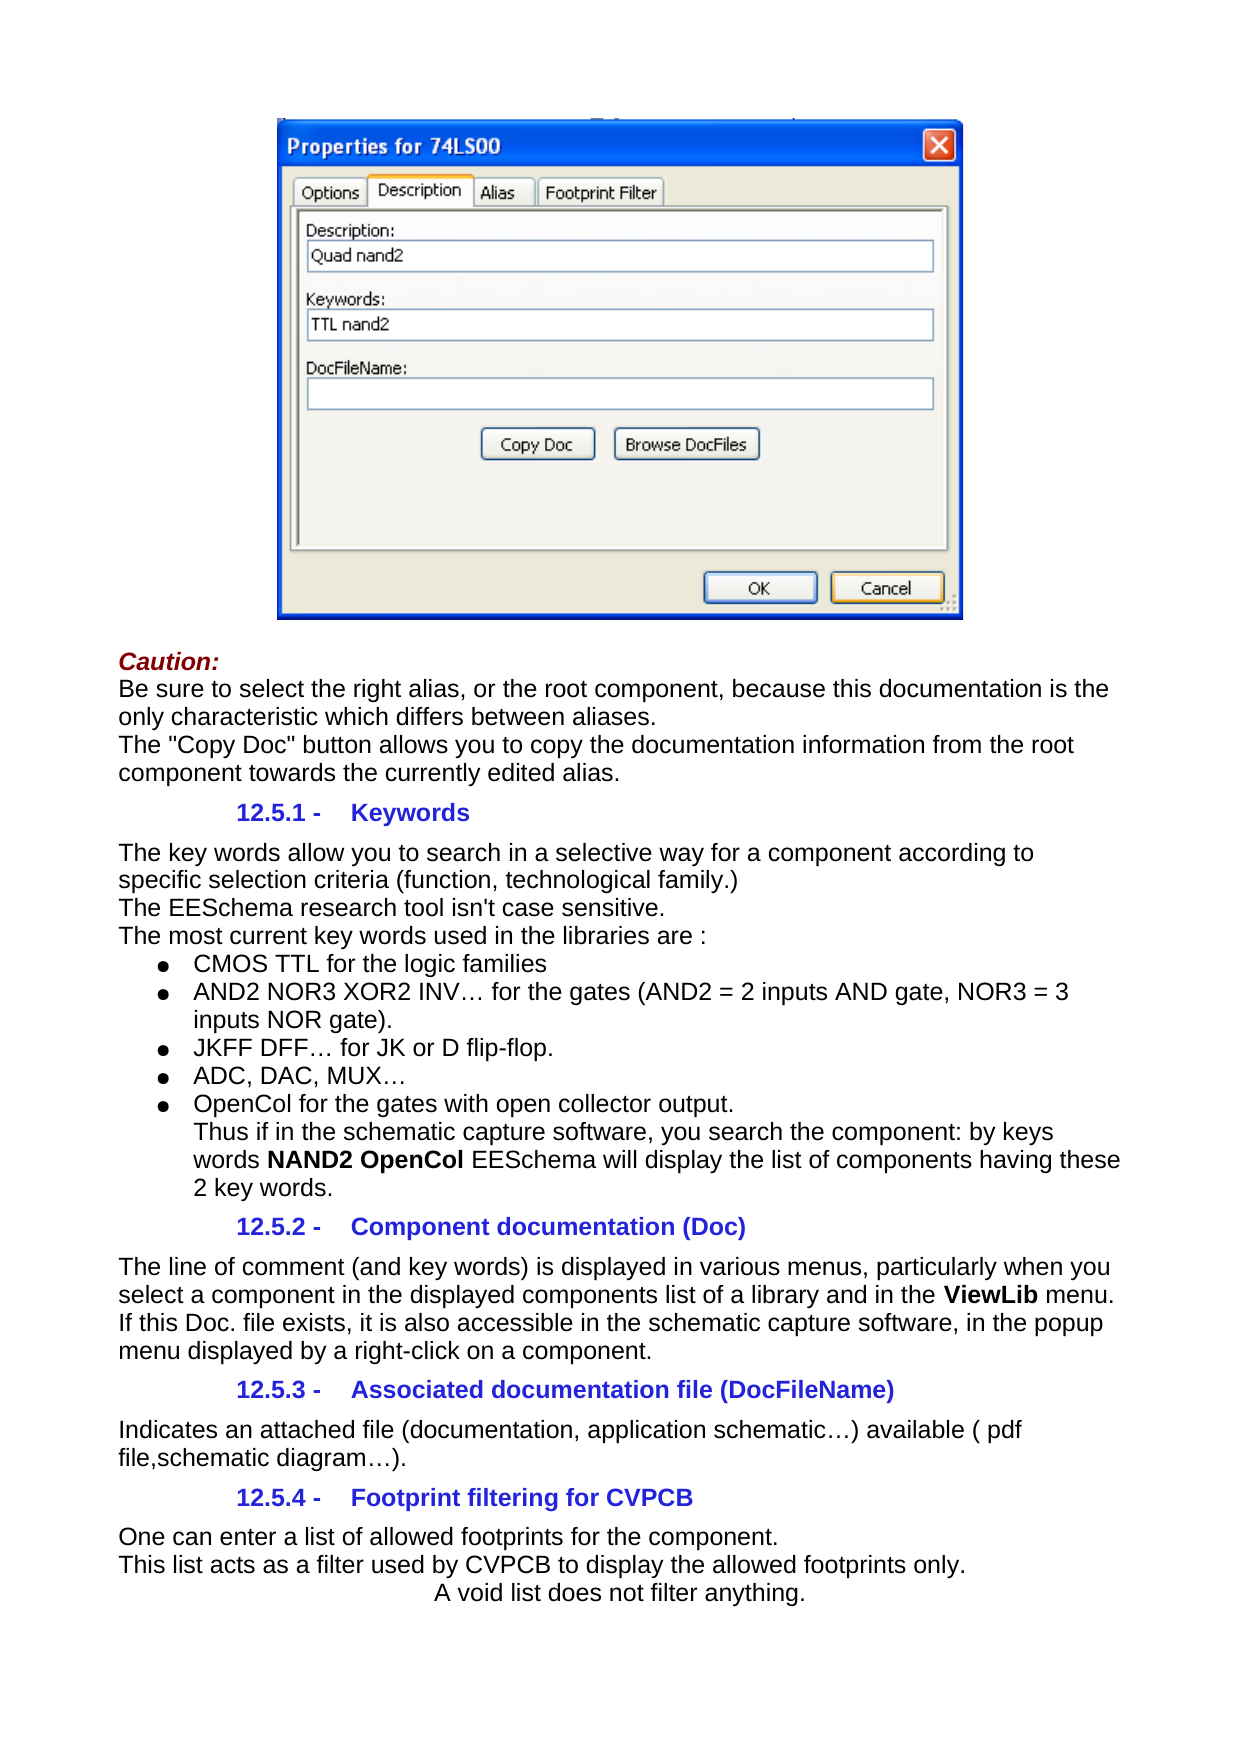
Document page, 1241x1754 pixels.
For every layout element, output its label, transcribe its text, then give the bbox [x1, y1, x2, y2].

text Caution: [118, 647, 1122, 675]
text The most current key words used in the libraries are : [118, 922, 1122, 950]
text The "Copy Doc" button allows you to copy the documentation information from the root component towards the currently edited alias. [118, 731, 1122, 787]
subtitle Footprint filtering for CVPCB [236, 1483, 1122, 1511]
text The key words allow you to search in a selective way for a component according to specific selection criteria (function, technological family.) [118, 838, 1122, 894]
text The line of comment (and key words) is displayed in various menus, particularly when you select a component in the displayed components list of a library and in the ViewLib menu. [118, 1253, 1122, 1309]
text A void list does not filter anything. [118, 1579, 1122, 1607]
subtitle Keywords [236, 799, 1122, 827]
list JKFF DFF… for JK or D flip-flop. [156, 1034, 1122, 1062]
text One can enter a list of allowed footprints for the component. [118, 1523, 1122, 1551]
subtitle Associated documentation file (DocFileName) [236, 1376, 1122, 1404]
text This list acts as a filter used by CVPCB to display the allowed footprints only. [118, 1551, 1122, 1579]
list CMOS TTL for the logic families [156, 950, 1122, 978]
list OpenCol for the gates with open collector output. Thus if in the schematic capture software, you search the component: by keys words NAND2 OpenCol EESchema will display the list of components having these 2 key words. [156, 1090, 1122, 1201]
text Be sure to select the right alias, or the root component, because this documentation is the only characteristic which differs between aliases. [118, 675, 1122, 731]
subtitle Component documentation (Doc) [236, 1213, 1122, 1241]
text The EESchema research tool isn't case sensitive. [118, 894, 1122, 922]
picture [277, 118, 964, 620]
list AND2 NOR3 XOR2 INV… for the gates (AND2 = 2 inputs AND gate, NOR3 = 3 inputs NOR gate). [156, 978, 1122, 1034]
text If this Doc. file exists, it is also accessible in the schematic capture software, in the popup menu displayed by a right-click on a component. [118, 1309, 1122, 1364]
list ADC, DAC, MUX… [156, 1062, 1122, 1090]
text Indicates an attached file (documentation, application schematic…) available ( pdf file,schematic diagram…). [118, 1416, 1122, 1472]
